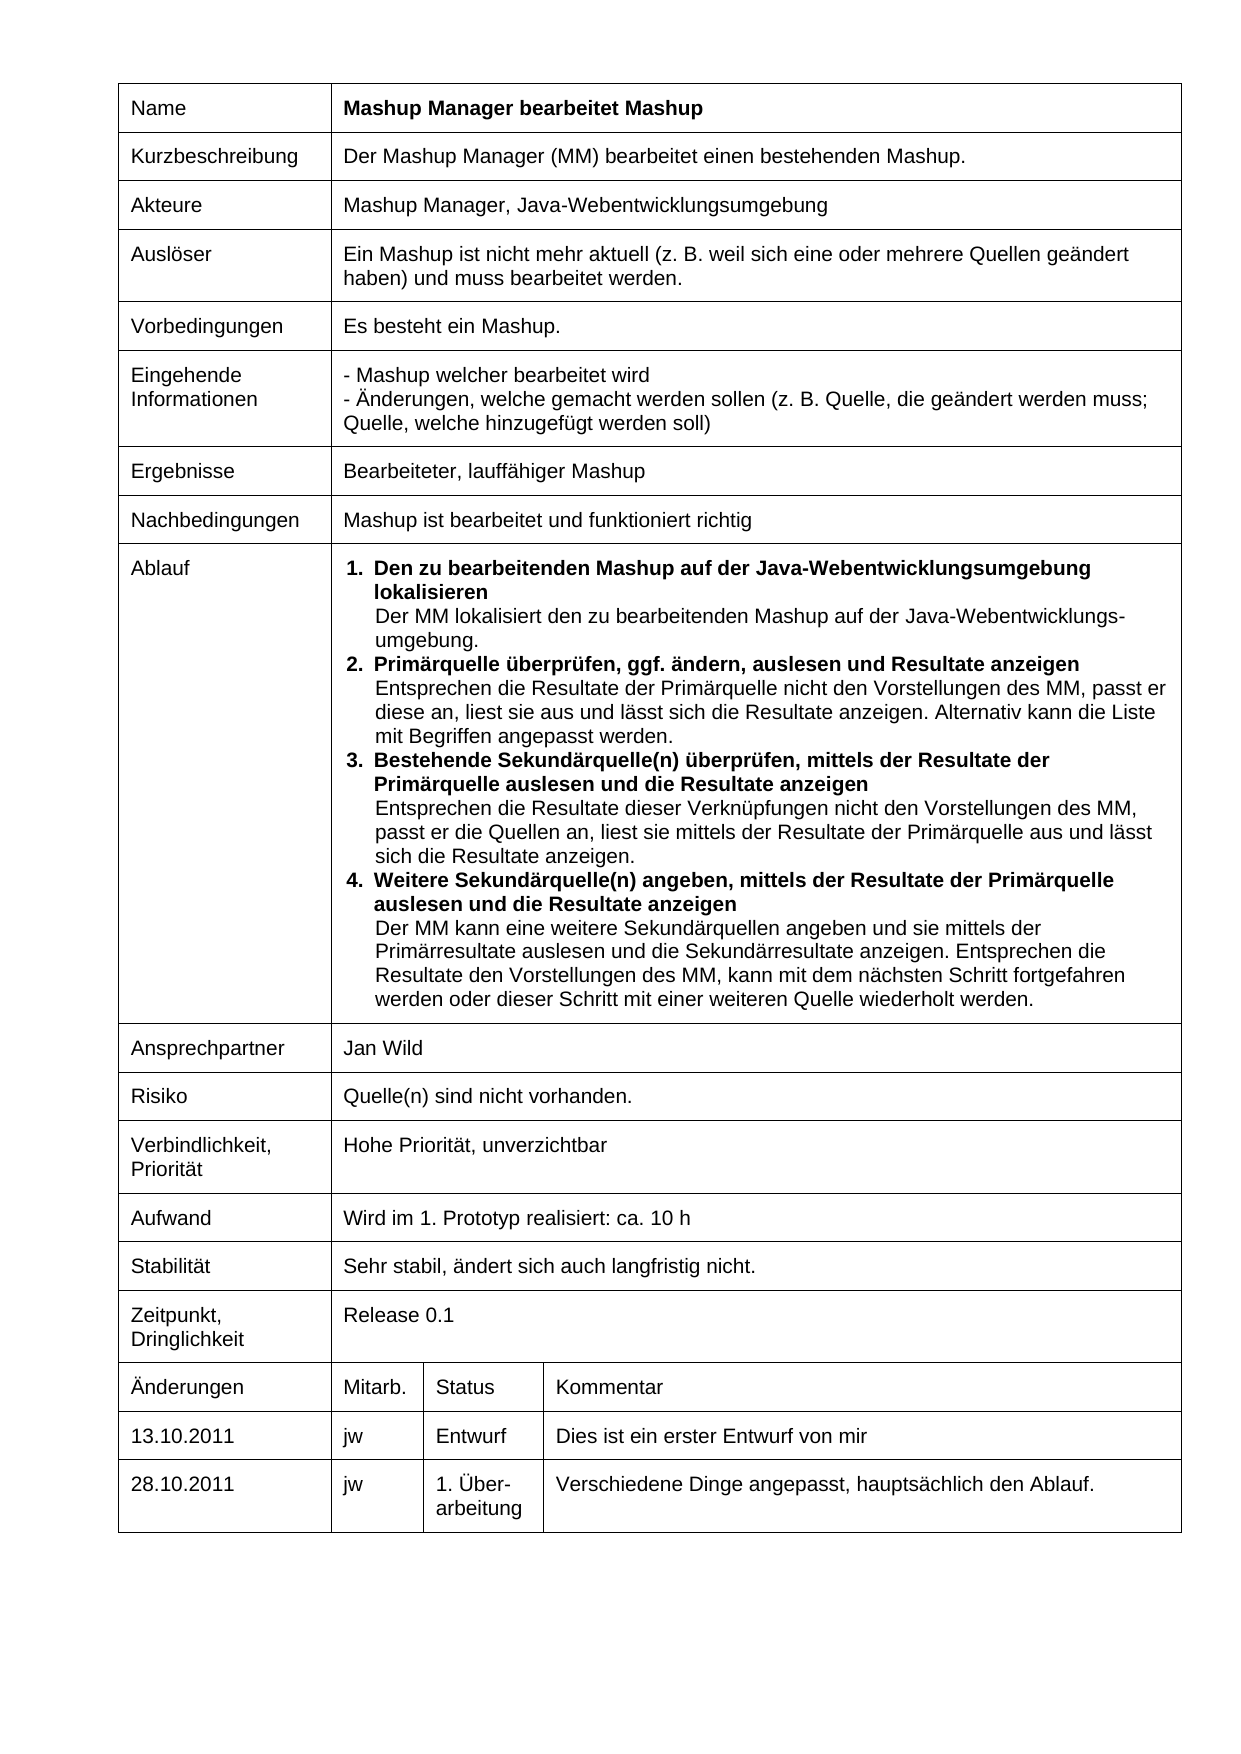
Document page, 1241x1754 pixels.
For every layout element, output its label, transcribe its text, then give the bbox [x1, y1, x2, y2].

table_cell - Mashup welcher bearbeitet wird - Änderungen, welche gemacht werden sollen (z. B. Quelle, die geändert werden muss; Quelle, welche hinzugefügt werden soll) [332, 351, 1181, 446]
table_cell Ein Mashup ist nicht mehr aktuell (z. B. weil sich eine oder mehrere Quellen geändert haben) und muss bearbeitet werden. [332, 230, 1181, 301]
table_cell Verschiedene Dinge angepasst, hauptsächlich den Ablauf. [544, 1460, 1181, 1532]
table_cell Vorbedingungen [119, 302, 331, 350]
table_cell Release 0.1 [332, 1291, 1181, 1362]
table_cell Mitarb. [332, 1363, 423, 1411]
table_cell Ansprechpartner [119, 1024, 331, 1072]
table_cell 1. Über­arbeitung [424, 1460, 543, 1532]
table_cell Dies ist ein erster Entwurf von mir [544, 1412, 1181, 1459]
table_cell Nachbedingungen [119, 496, 331, 543]
table_cell Eingehende Informationen [119, 351, 331, 446]
table_header Name [119, 84, 331, 132]
table_cell 13.10.2011 [119, 1412, 331, 1459]
table_cell Hohe Priorität, unverzichtbar [332, 1121, 1181, 1193]
table_cell Mashup ist bearbeitet und funktioniert richtig [332, 496, 1181, 543]
table_cell Akteure [119, 181, 331, 229]
table_cell Zeitpunkt, Dringlichkeit [119, 1291, 331, 1362]
table_cell 28.10.2011 [119, 1460, 331, 1532]
table_cell Kurzbeschreibung [119, 133, 331, 180]
table_header Mashup Manager bearbeitet Mashup [332, 84, 1181, 132]
table_cell Status [424, 1363, 543, 1411]
table_cell Änderungen [119, 1363, 331, 1411]
table_cell Kommentar [544, 1363, 1181, 1411]
table_cell Quelle(n) sind nicht vorhanden. [332, 1073, 1181, 1120]
table_cell Aufwand [119, 1194, 331, 1241]
table_cell Ergebnisse [119, 447, 331, 495]
table_cell Ablauf [119, 544, 331, 1023]
table_cell Entwurf [424, 1412, 543, 1459]
table_cell Risiko [119, 1073, 331, 1120]
table_cell Bearbeiteter, lauffähiger Mashup [332, 447, 1181, 495]
table_cell Mashup Manager, Java-Webentwicklungsumgebung [332, 181, 1181, 229]
table_cell Stabilität [119, 1242, 331, 1290]
table_cell Jan Wild [332, 1024, 1181, 1072]
table_cell Verbindlichkeit, Priorität [119, 1121, 331, 1193]
table_cell 1. Den zu bearbeitenden Mashup auf der Java-Webentwicklungsumgebung lokalisieren Der MM lokalisiert den zu bearbeitenden Mashup auf der Java-Webentwicklungs­umgebung. 2. Primärquelle überprüfen, ggf. ändern, auslesen und Resultate anzeigen Entsprechen die Resultate der Primärquelle nicht den Vorstellungen des MM, passt er diese an, liest sie aus und lässt sich die Resultate anzeigen. Alternativ kann die Liste mit Begriffen angepasst werden. 3. Bestehende Sekundärquelle(n) überprüfen, mittels der Resultate der Primärquelle auslesen und die Resultate anzeigen Entsprechen die Resultate dieser Verknüpfungen nicht den Vorstellungen des MM, passt er die Quellen an, liest sie mittels der Resultate der Primärquelle aus und lässt sich die Resultate anzeigen. 4. Weitere Sekundärquelle(n) angeben, mittels der Resultate der Primärquelle auslesen und die Resultate anzeigen Der MM kann eine weitere Sekundärquellen angeben und sie mittels der Primärresultate auslesen und die Sekundärresultate anzeigen. Entsprechen die Resultate den Vorstellungen des MM, kann mit dem nächsten Schritt fortgefahren werden oder dieser Schritt mit einer weiteren Quelle wiederholt werden. [332, 544, 1181, 1023]
table_cell jw [332, 1460, 423, 1532]
table_cell Wird im 1. Prototyp realisiert: ca. 10 h [332, 1194, 1181, 1241]
table_cell Sehr stabil, ändert sich auch langfristig nicht. [332, 1242, 1181, 1290]
table_cell jw [332, 1412, 423, 1459]
table_cell Der Mashup Manager (MM) bearbeitet einen bestehenden Mashup. [332, 133, 1181, 180]
table_cell Es besteht ein Mashup. [332, 302, 1181, 350]
table_cell Auslöser [119, 230, 331, 301]
